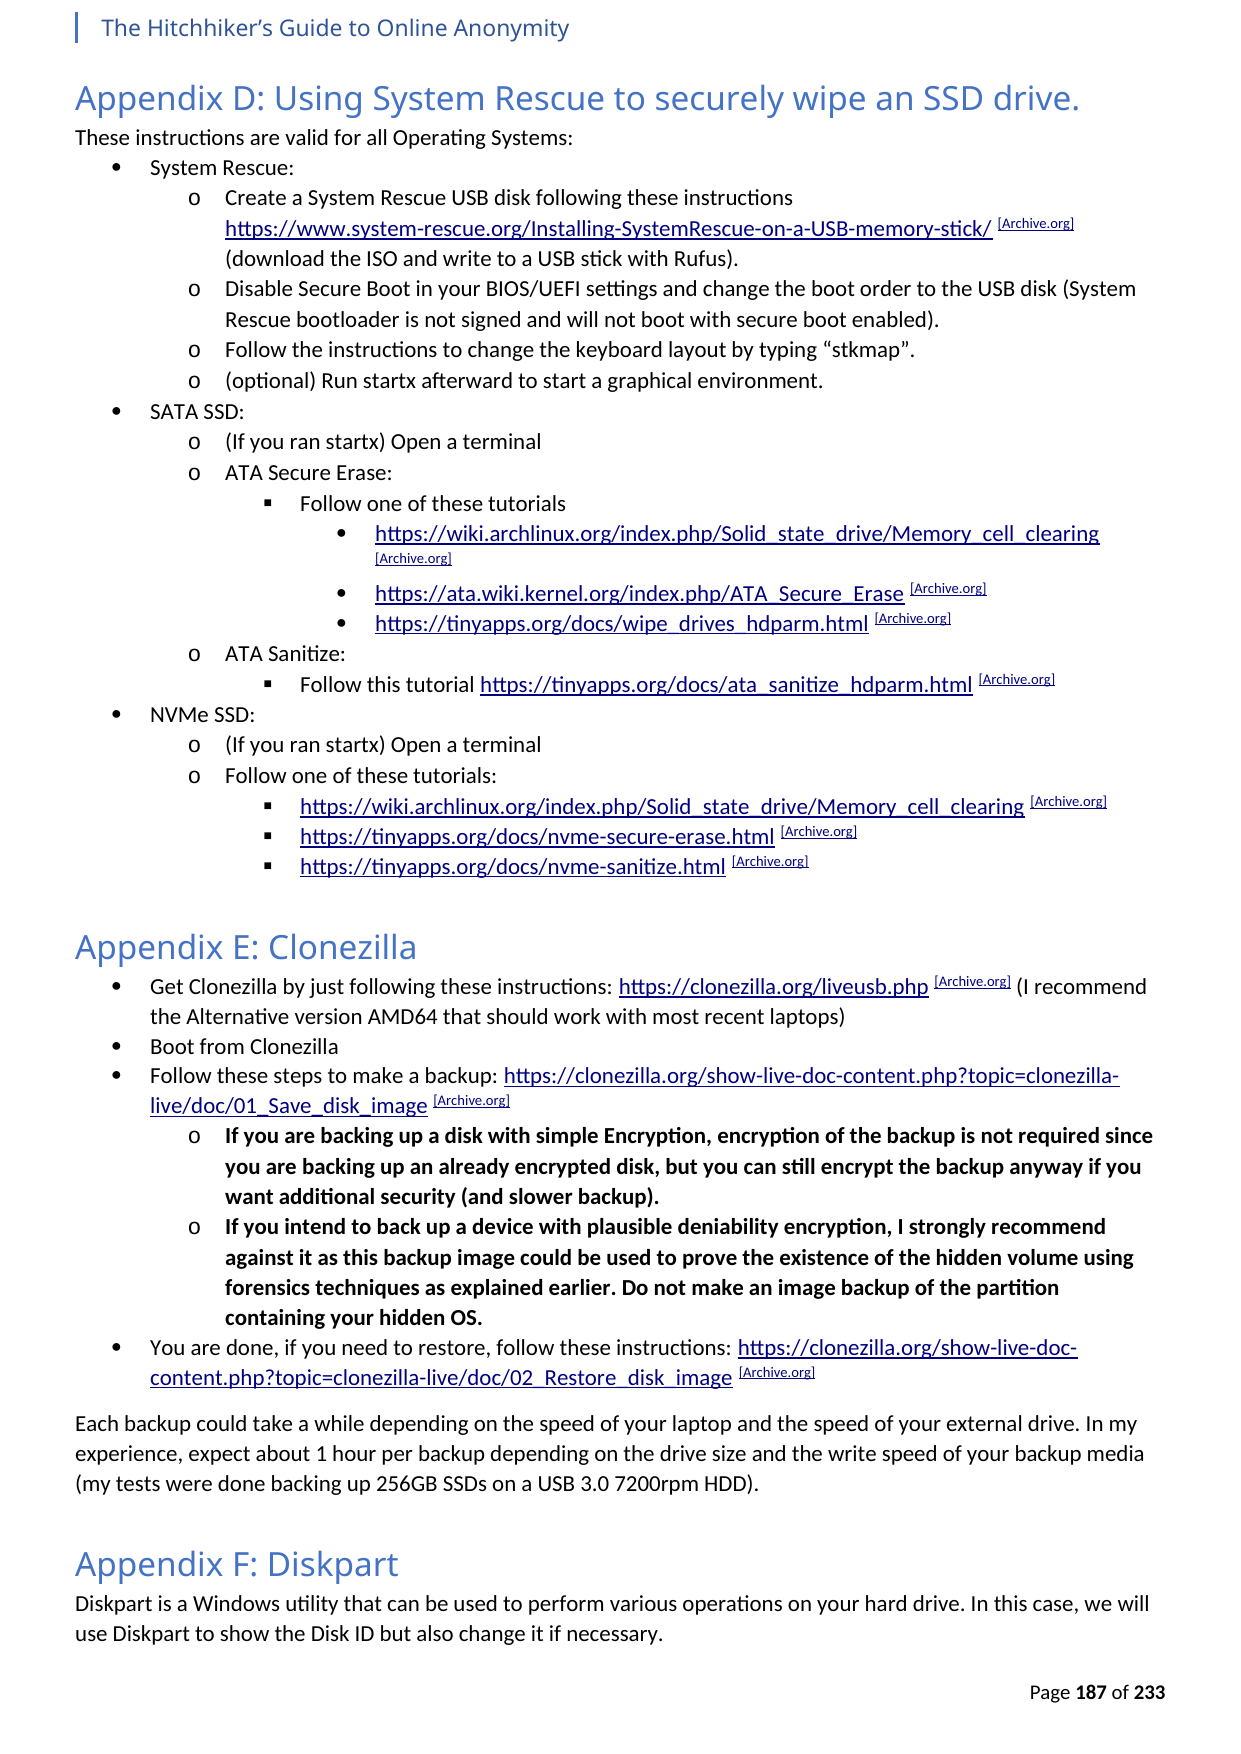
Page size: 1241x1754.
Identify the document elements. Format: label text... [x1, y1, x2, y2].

list (optional) Run startx afterward to start a graphical environment. [187, 366, 1165, 395]
list ATA Sanitize: [187, 639, 1165, 668]
list Follow one of these tutorials [262, 489, 1165, 517]
list Follow this tutorial https://tinyapps.org/docs/ata_sanitize_hdparm.html [Archive.org] [262, 670, 1165, 698]
subtitle Appendix F: Diskpart [75, 1541, 1165, 1586]
list https://ata.wiki.kernel.org/index.php/ATA_Secure_Erase [Archive.org] [337, 579, 1165, 607]
list Disable Secure Boot in your BIOS/UEFI settings and change the boot order to the USB disk (System Rescue bootloader is not signed and will not boot with secure boot enabled). [187, 274, 1165, 333]
list ATA Secure Erase: [187, 458, 1165, 487]
list If you are backing up a disk with simple Encryption, encryption of the backup is not required since you are backing up an already encrypted disk, but you can still encrypt the backup anyway if you want additional security (and slower backup). [187, 1121, 1165, 1210]
text Each backup could take a while depending on the speed of your laptop and the speed of your external drive. In my experience, expect about 1 hour per backup depending on the drive size and the write speed of your backup media (my tests were done backing up 256GB SSDs on a USB 3.0 7200rpm HDD). [75, 1409, 1165, 1497]
list You are done, if you need to restore, follow these instructions: https://clonezilla.org/show-live-doc-content.php?topic=clonezilla-live/doc/02_Restore_disk_image [Archive.org] [112, 1333, 1165, 1391]
list System Rescue: [112, 153, 1165, 181]
list https://wiki.archlinux.org/index.php/Solid_state_drive/Memory_cell_clearing [Archive.org] [337, 519, 1165, 577]
list Create a System Rescue USB disk following these instructions https://www.system-rescue.org/Installing-SystemRescue-on-a-USB-memory-stick/ [Archive.org] (download the ISO and write to a USB stick with Rufus). [187, 183, 1165, 272]
list Follow one of these tutorials: [187, 761, 1165, 790]
list If you intend to back up a device with plausible deniability encryption, I strongly recommend against it as this backup image could be used to prove the existence of the hidden volume using forensics techniques as explained earlier. Do not make an image backup of the partition containing your hidden OS. [187, 1212, 1165, 1331]
list (If you ran startx) Open a terminal [187, 427, 1165, 456]
list Follow these steps to make a backup: https://clonezilla.org/show-live-doc-content.php?topic=clonezilla-live/doc/01_Save_disk_image [Archive.org] [112, 1062, 1165, 1119]
list Get Clonezilla by just following these instructions: https://clonezilla.org/liveusb.php [Archive.org] (I recommend the Alternative version AMD64 that should work with most recent laptops) [112, 972, 1165, 1030]
list https://tinyapps.org/docs/wipe_drives_hdparm.html [Archive.org] [337, 609, 1165, 637]
list https://tinyapps.org/docs/nvme-sanitize.html [Archive.org] [262, 852, 1165, 880]
list SATA SSD: [112, 397, 1165, 425]
list (If you ran startx) Open a terminal [187, 730, 1165, 759]
list https://wiki.archlinux.org/index.php/Solid_state_drive/Memory_cell_clearing [Archive.org] [262, 792, 1165, 820]
text These instructions are valid for all Operating Systems: [75, 123, 1165, 151]
list Boot from Clonezilla [112, 1032, 1165, 1060]
list Follow the instructions to change the keyboard layout by typing “stkmap”. [187, 335, 1165, 364]
subtitle Appendix D: Using System Rescue to securely wipe an SSD drive. [75, 75, 1165, 120]
subtitle Appendix E: Clonezilla [75, 923, 1165, 969]
list NVMe SSD: [112, 700, 1165, 728]
list https://tinyapps.org/docs/nvme-secure-erase.html [Archive.org] [262, 822, 1165, 850]
text Diskpart is a Windows utility that can be used to perform various operations on your hard drive. In this case, we will use Diskpart to show the Disk ID but also change it if necessary. [75, 1589, 1165, 1647]
